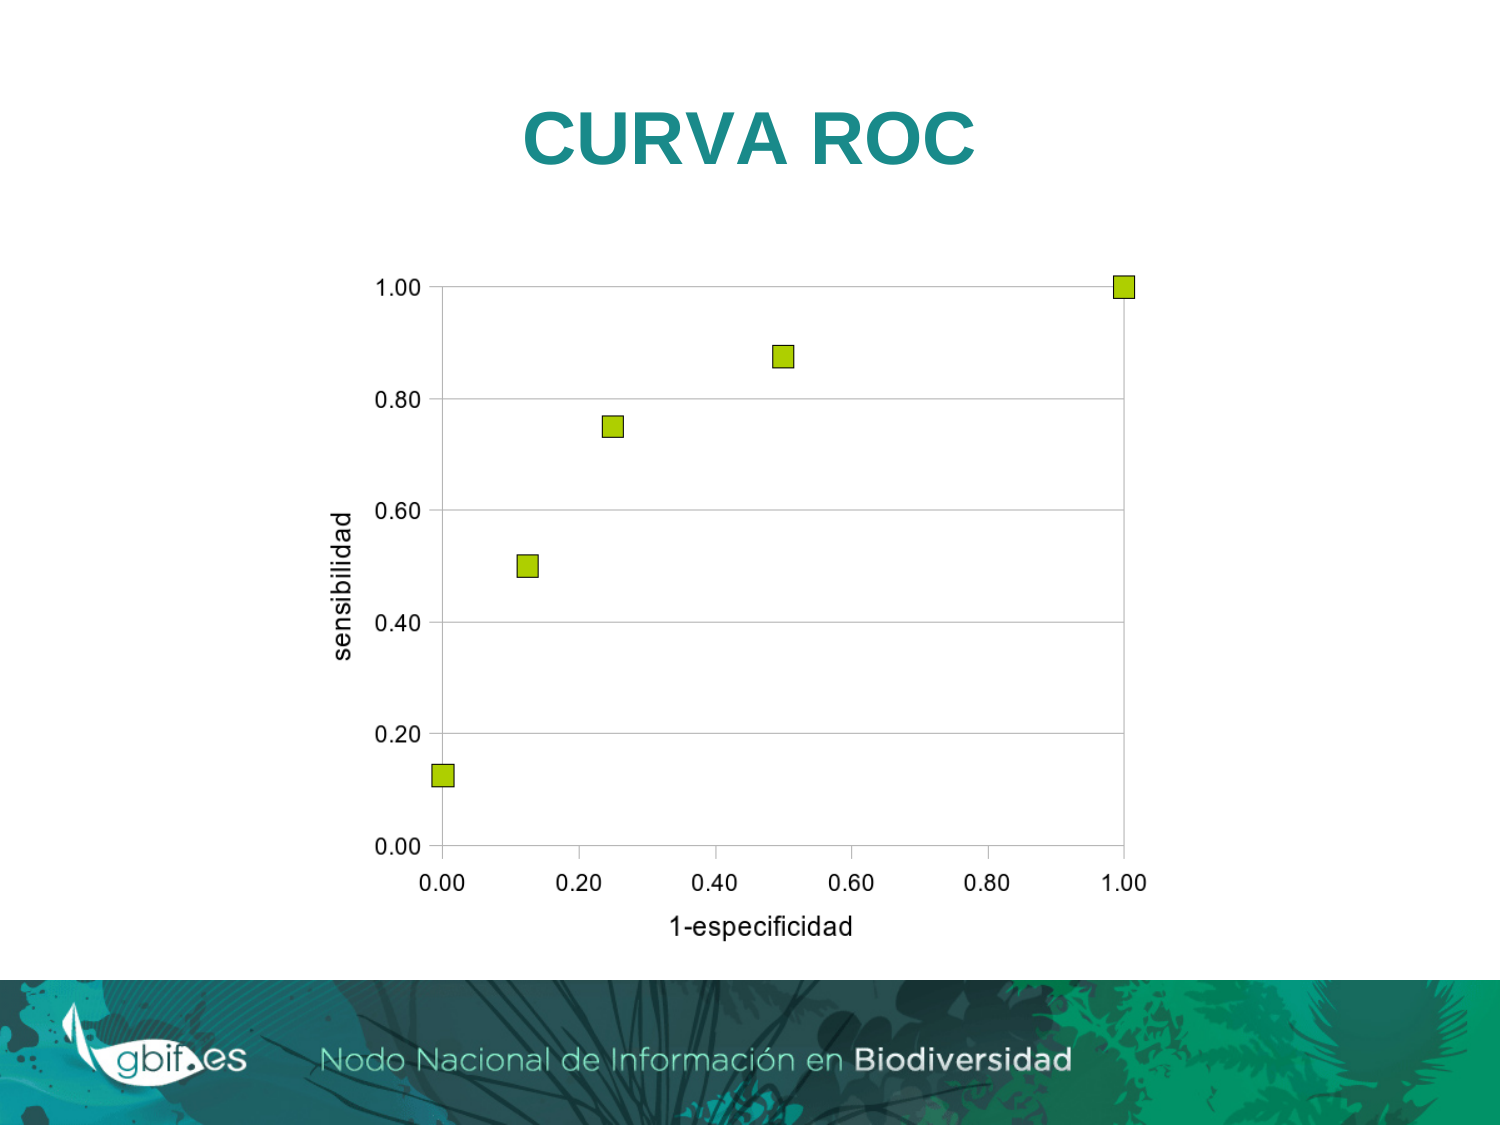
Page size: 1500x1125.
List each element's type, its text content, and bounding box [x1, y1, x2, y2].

picture [0, 980, 1500, 1125]
picture [321, 206, 1153, 953]
title CURVA ROC [112, 68, 1388, 209]
